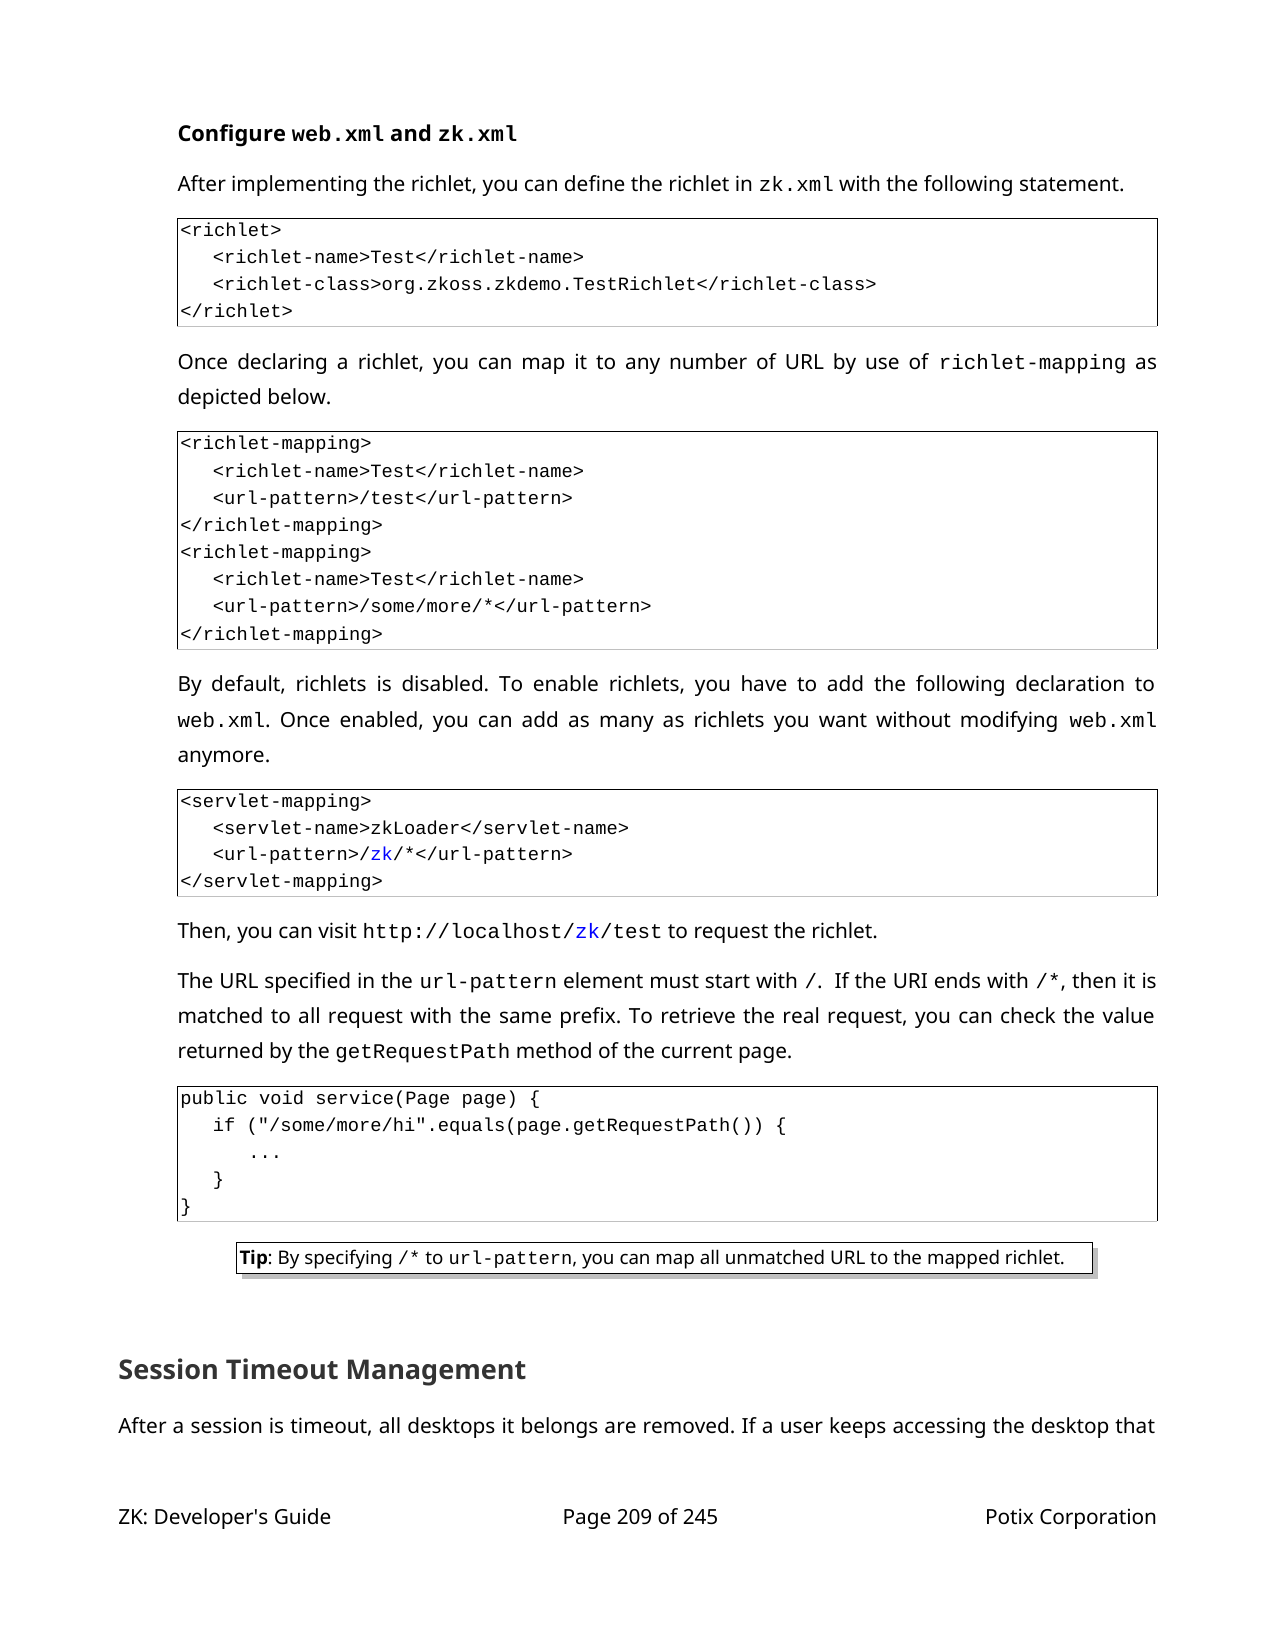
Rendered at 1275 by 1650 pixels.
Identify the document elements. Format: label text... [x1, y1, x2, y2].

text </richlet-mapping> [178, 513, 1157, 537]
text ... [178, 1140, 1157, 1164]
text </richlet-mapping> [178, 622, 1157, 649]
subtitle Session Timeout Management [118, 1350, 1157, 1387]
text <richlet-mapping> [178, 432, 1157, 456]
text </richlet> [178, 299, 1157, 326]
text <richlet-mapping> [178, 540, 1157, 564]
text } } [178, 1167, 1157, 1221]
text <url-pattern>/test</url-pattern> [178, 486, 1157, 510]
text if ("/some/more/hi".equals(page.getRequestPath()) { [178, 1113, 1157, 1137]
text <richlet-name>Test</richlet-name> [178, 458, 1157, 483]
text <servlet-mapping> <servlet-name>zkLoader</servlet-name> <url-pattern>/zk/*</url-pattern> </servlet-mapping> [178, 790, 1157, 896]
text <richlet> [178, 219, 1157, 242]
text Tip: By specifying /* to url-pattern, you can map all unmatched URL to the mapped richlet. [237, 1243, 1092, 1273]
text By default, richlets is disabled. To enable richlets, you have to add the following declaration to web.xml. Once enabled, you can add as many as richlets you want without modifying web.xml anymore. [177, 669, 1157, 768]
text After a session is timeout, all desktops it belongs are removed. If a user keeps accessing the desktop that [118, 1411, 1157, 1439]
text public void service(Page page) { [178, 1087, 1157, 1110]
text The URL specified in the url-pattern element must start with /. If the URI ends with /*, then it is matched to all request with the same prefix. To retrieve the real request, you can check the value returned by the getRequestPath method of the current page. [177, 966, 1157, 1065]
text <richlet-name>Test</richlet-name> [178, 567, 1157, 591]
text After implementing the richlet, you can define the richlet in zk.xml with the following statement. [177, 169, 1157, 197]
text <url-pattern>/some/more/*</url-pattern> [178, 594, 1157, 619]
text Once declaring a richlet, you can map it to any number of URL by use of richlet-mapping as depicted below. [177, 347, 1157, 411]
text Then, you can visit http://localhost/zk/test to request the richlet. [177, 917, 1157, 945]
text <richlet-name>Test</richlet-name> <richlet-class>org.zkoss.zkdemo.TestRichlet</richlet-class> [178, 245, 1157, 296]
subtitle Configure web.xml and zk.xml [177, 118, 1157, 148]
